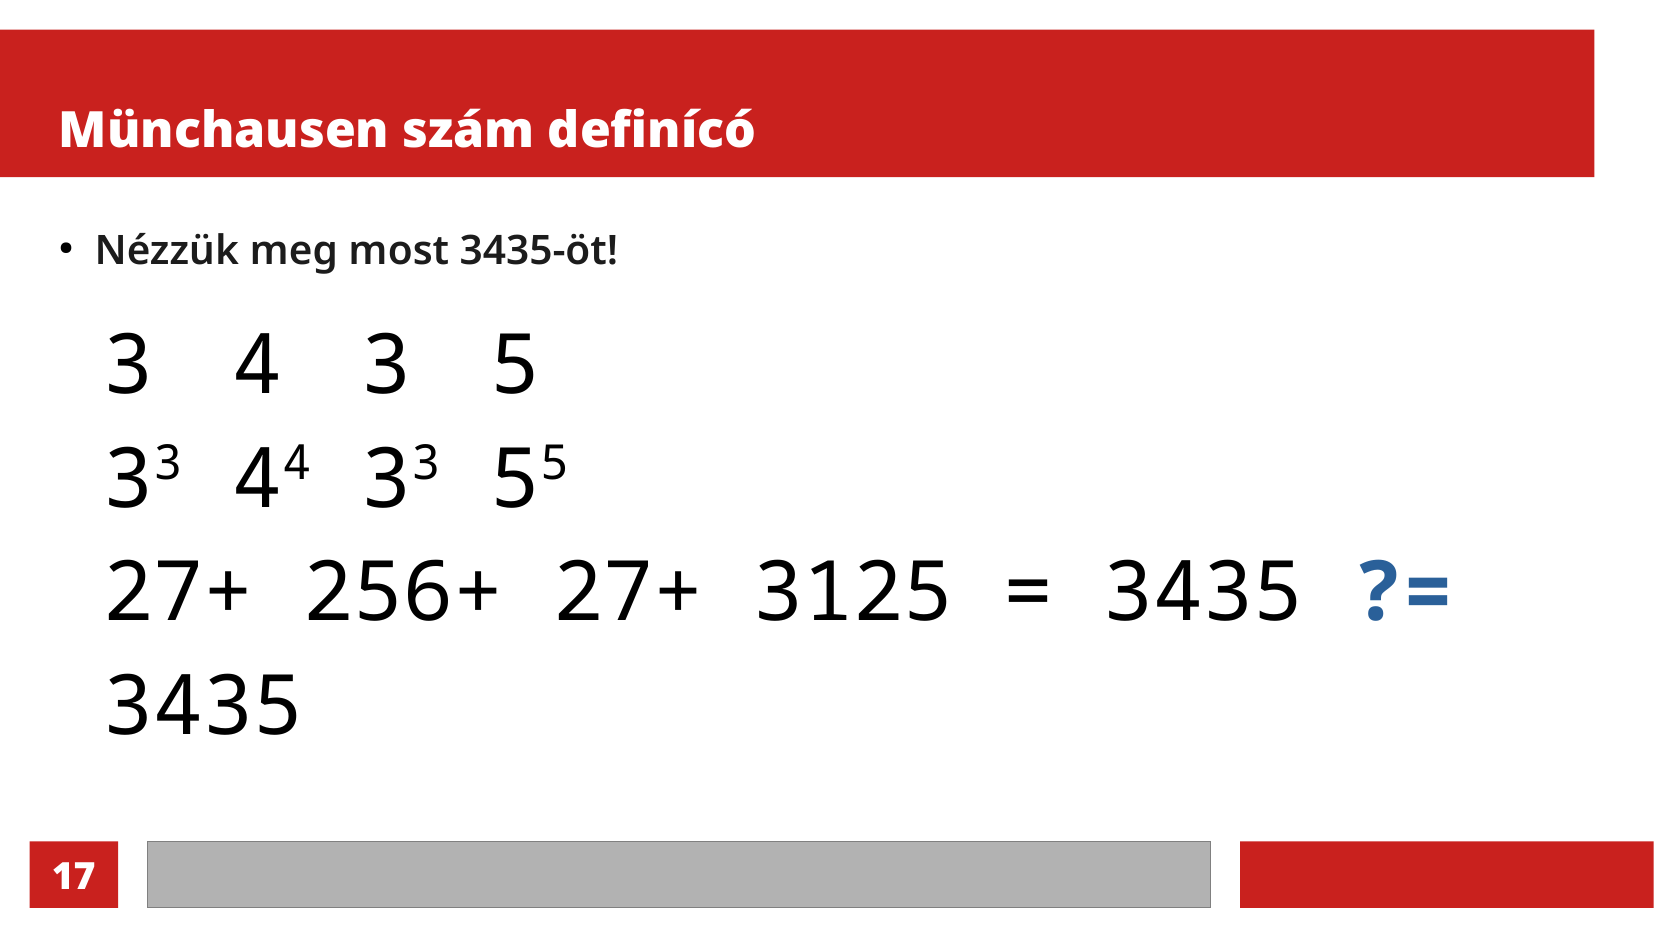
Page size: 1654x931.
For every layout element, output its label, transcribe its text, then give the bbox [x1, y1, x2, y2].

list Nézzük meg most 3435-öt! [59, 221, 1565, 532]
text_box 3 4 3 5 33 44 33 55 27+ 256+ 27+ 3125 = 3435 ?= 3435 [88, 297, 1625, 815]
title Münchausen szám definícó [59, 44, 1595, 163]
